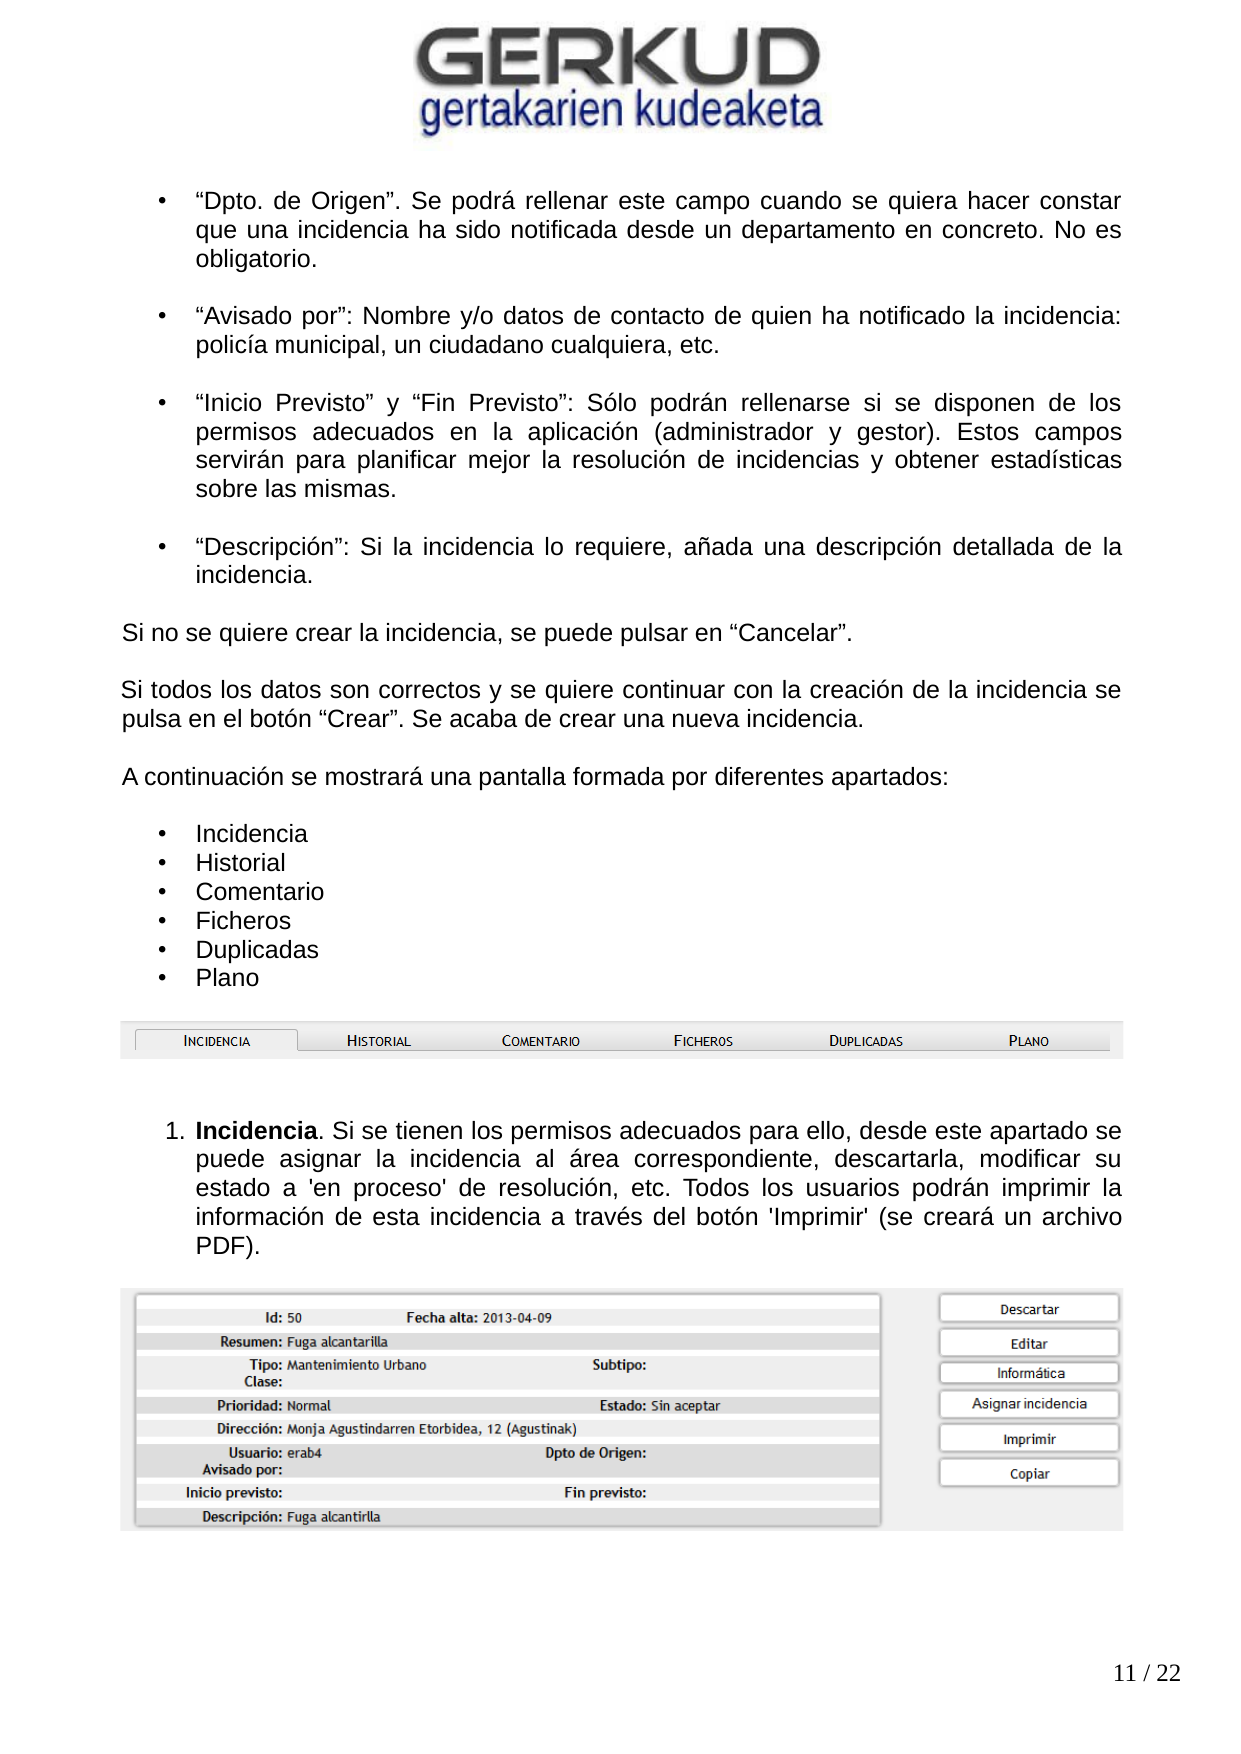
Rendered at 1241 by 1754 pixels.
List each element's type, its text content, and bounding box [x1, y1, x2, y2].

list “Descripción”: Si la incidencia lo requiere, añada una descripción detallada de la incidencia. [158, 532, 1123, 589]
list Historial [158, 848, 1123, 877]
picture [120, 1021, 1124, 1059]
list Incidencia [158, 819, 1123, 848]
picture [412, 11, 832, 151]
list Si no se quiere crear la incidencia, se puede pulsar en “Cancelar”. [120, 618, 1123, 647]
list “Avisado por”: Nombre y/o datos de contacto de quien ha notificado la incidencia: policía municipal, un ciudadano cualquiera, etc. [158, 301, 1123, 359]
picture [120, 1288, 1124, 1531]
list Duplicadas [158, 934, 1123, 963]
list Plano [158, 963, 1123, 992]
list Comentario [158, 877, 1123, 906]
list Ficheros [158, 906, 1123, 934]
list “Dpto. de Origen”. Se podrá rellenar este campo cuando se quiera hacer constar que una incidencia ha sido notificada desde un departamento en concreto. No es obligatorio. [158, 186, 1123, 273]
list A continuación se mostrará una pantalla formada por diferentes apartados: [120, 762, 1123, 790]
list Incidencia. Si se tienen los permisos adecuados para ello, desde este apartado se puede asignar la incidencia al área correspondiente, descartarla, modificar su estado a 'en proceso' de resolución, etc. Todos los usuarios podrán imprimir la información de esta incidencia a través del botón 'Imprimir' (se creará un archivo PDF). [158, 1116, 1123, 1259]
text Si todos los datos son correctos y se quiere continuar con la creación de la incidencia se pulsa en el botón “Crear”. Se acaba de crear una nueva incidencia. [120, 675, 1123, 733]
list “Inicio Previsto” y “Fin Previsto”: Sólo podrán rellenarse si se disponen de los permisos adecuados en la aplicación (administrador y gestor). Estos campos servirán para planificar mejor la resolución de incidencias y obtener estadísticas sobre las mismas. [158, 388, 1123, 503]
